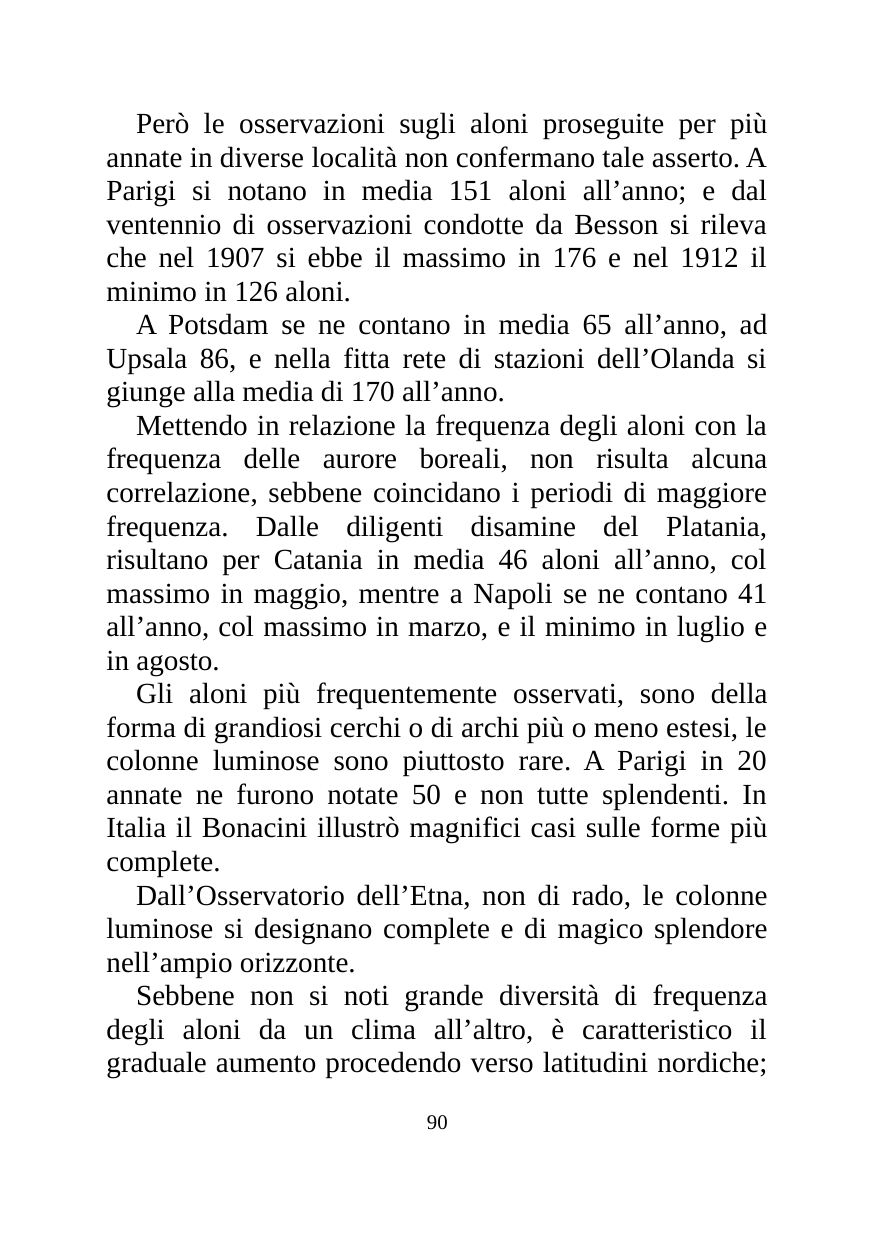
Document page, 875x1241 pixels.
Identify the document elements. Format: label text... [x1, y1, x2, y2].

text Gli aloni più frequentemente osservati, sono della forma di grandiosi cerchi o di archi più o meno estesi, le colonne luminose sono piuttosto rare. A Parigi in 20 annate ne furono notate 50 e non tutte splendenti. In Italia il Bonacini illustrò magnifici casi sulle forme più complete. [106, 676, 768, 878]
text Mettendo in relazione la frequenza degli aloni con la frequenza delle aurore boreali, non risulta alcuna correlazione, sebbene coincidano i periodi di maggiore frequenza. Dalle diligenti disamine del Platania, risultano per Catania in media 46 aloni all’anno, col massimo in maggio, mentre a Napoli se ne contano 41 all’anno, col massimo in marzo, e il minimo in luglio e in agosto. [106, 408, 768, 676]
text Dall’Osservatorio dell’Etna, non di rado, le colonne luminose si designano complete e di magico splendore nell’ampio orizzonte. [106, 878, 768, 978]
text Però le osservazioni sugli aloni proseguite per più annate in diverse località non confermano tale asserto. A Parigi si notano in media 151 aloni all’anno; e dal ventennio di osservazioni condotte da Besson si rileva che nel 1907 si ebbe il massimo in 176 e nel 1912 il minimo in 126 aloni. [106, 106, 768, 307]
text Sebbene non si noti grande diversità di frequenza degli aloni da un clima all’altro, è caratteristico il graduale aumento procedendo verso latitudini nordiche; [106, 978, 768, 1079]
text A Potsdam se ne contano in media 65 all’anno, ad Upsala 86, e nella fitta rete di stazioni dell’Olanda si giunge alla media di 170 all’anno. [106, 307, 768, 408]
